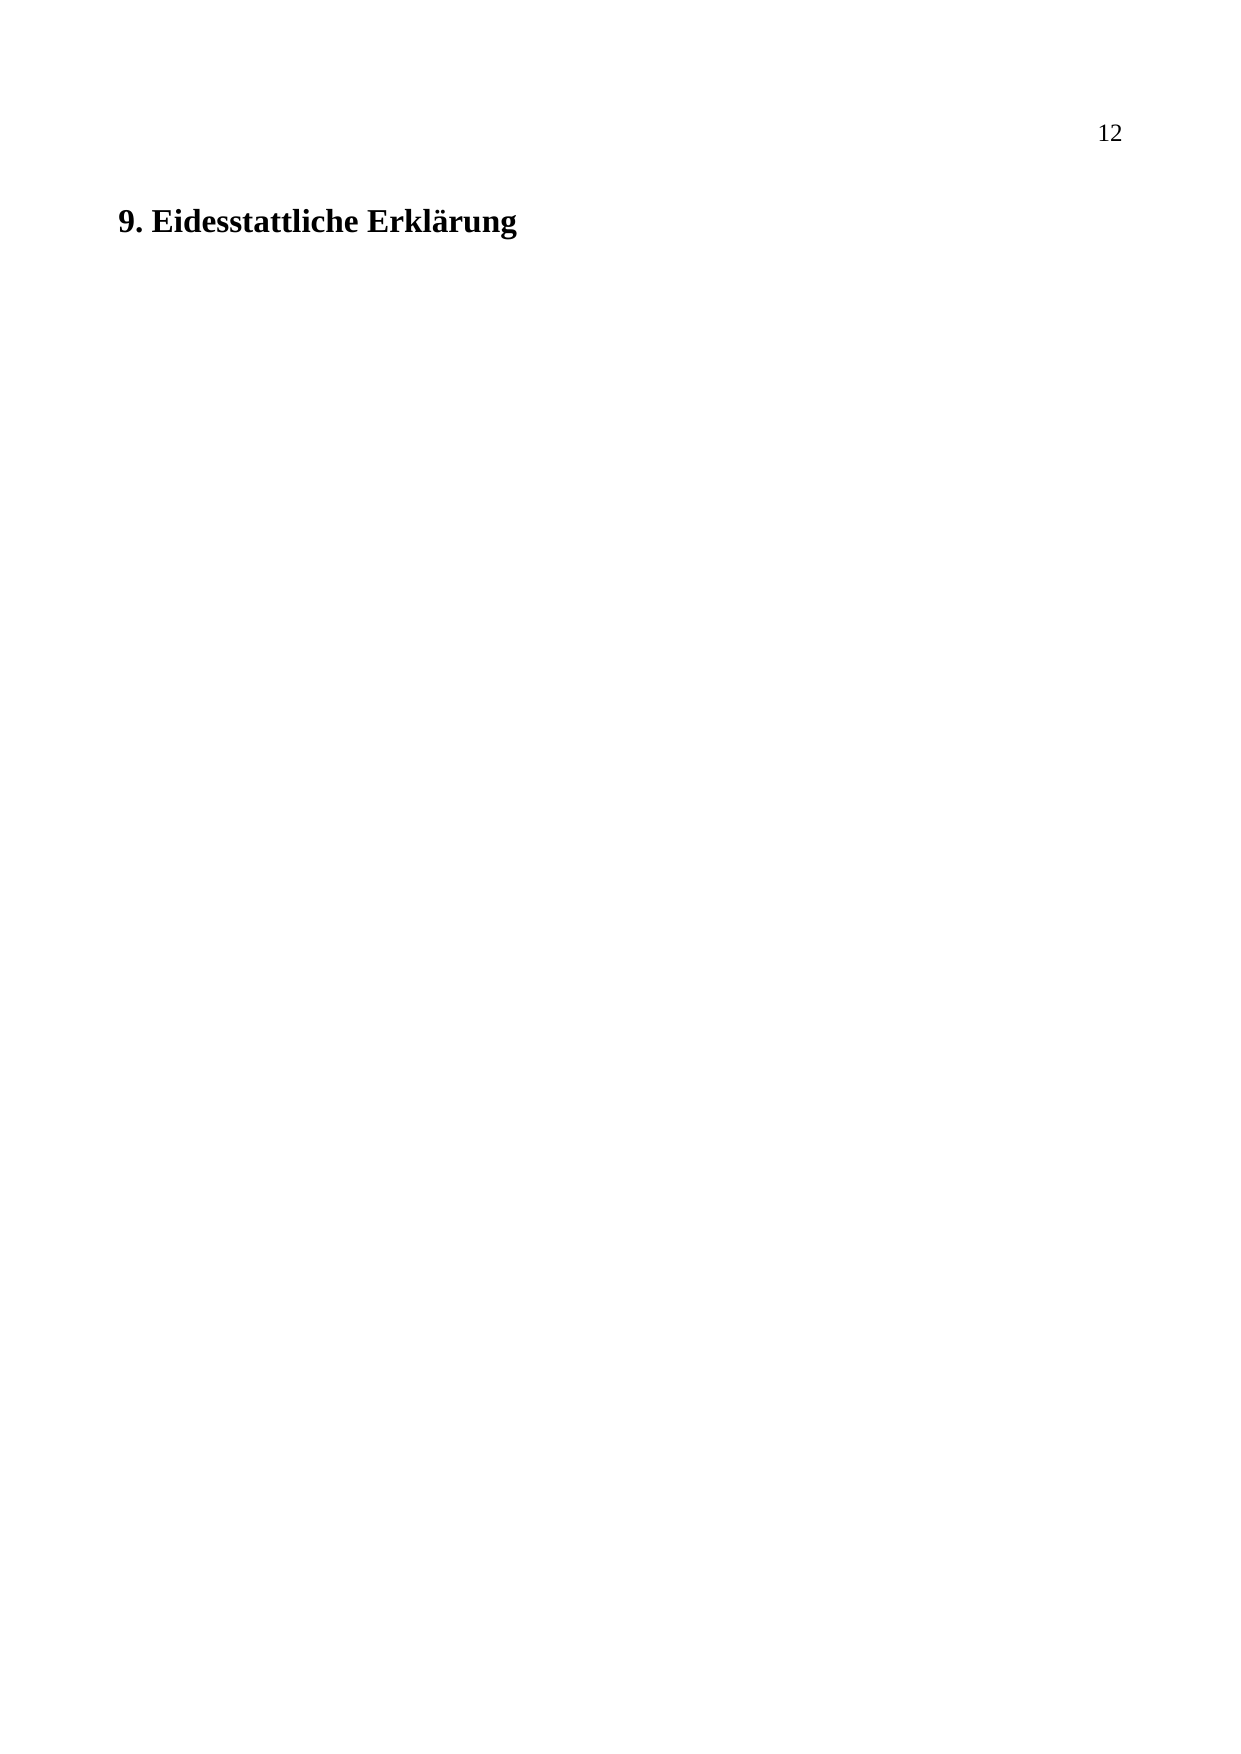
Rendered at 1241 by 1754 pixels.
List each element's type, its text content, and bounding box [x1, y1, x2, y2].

subtitle 9. Eidesstattliche Erklärung [118, 201, 1122, 240]
